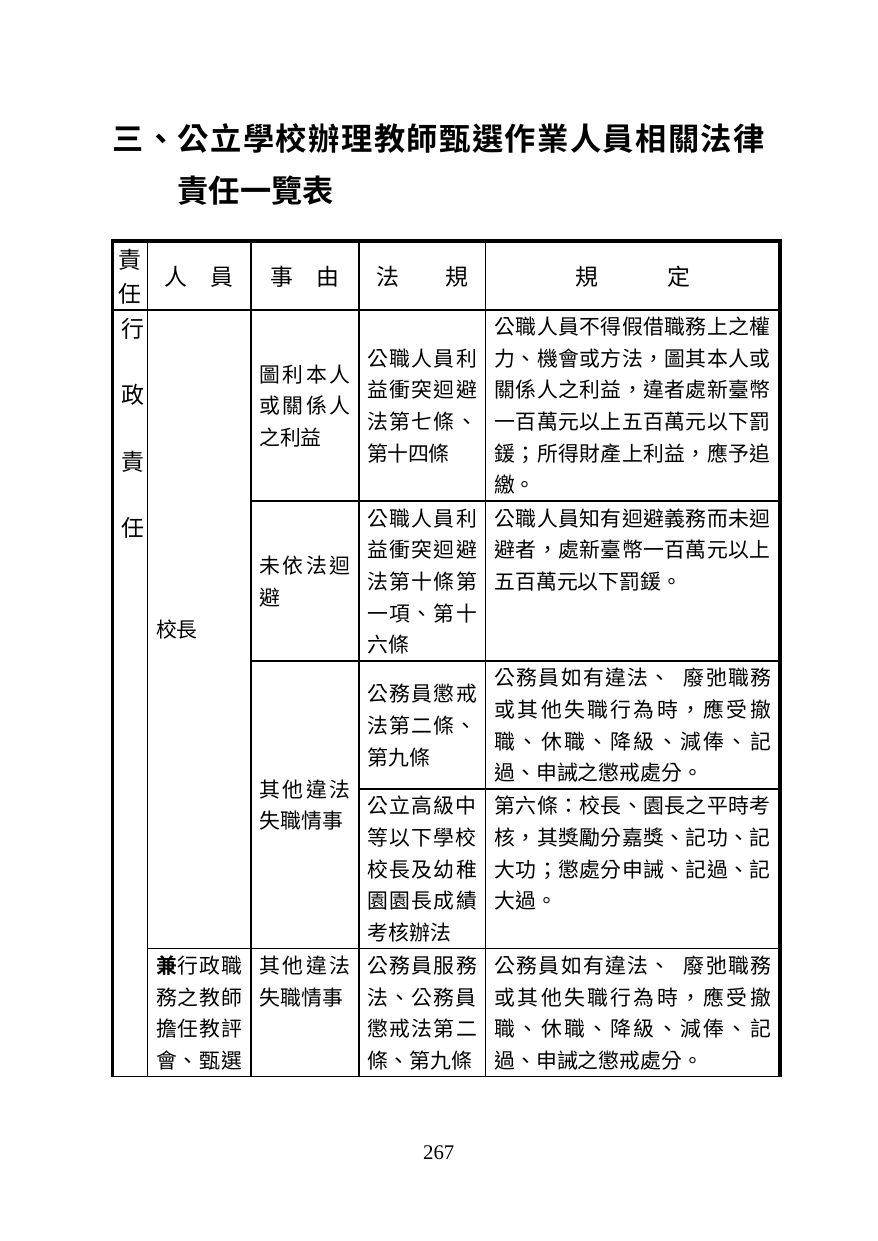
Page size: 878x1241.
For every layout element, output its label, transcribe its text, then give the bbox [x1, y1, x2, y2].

table_cell 兼行政職務之教師擔任教評會、甄選 [148, 949, 250, 1076]
table_cell 公職人員利益衝突迴避法第十條第一項、第十六條 [360, 502, 485, 660]
table_cell 第六條：校長、園長之平時考核，其獎勵分嘉獎、記功、記大功；懲處分申誡、記過、記大過。 [486, 790, 778, 948]
table_cell 公務員如有違法、 廢弛職務或其他失職行為時，應受撤職、休職、降級、減俸、記過、申誡之懲戒處分。 [486, 949, 778, 1076]
table_cell 公職人員利益衝突迴避法第七條、第十四條 [360, 311, 485, 500]
table_cell 公務員懲戒法第二條、第九條 [360, 662, 485, 788]
table_cell 校長 [148, 311, 250, 948]
table_header 責任 [114, 243, 147, 309]
table_header 規 定 [486, 243, 778, 309]
table_header 法 規 [360, 243, 485, 309]
table_cell 未依法迴避 [252, 502, 358, 660]
table_header 事 由 [252, 243, 358, 309]
table_header 人 員 [148, 243, 250, 309]
table_cell 公務員如有違法、 廢弛職務或其他失職行為時，應受撤職、休職、降級、減俸、記過、申誡之懲戒處分。 [486, 662, 778, 788]
table_cell 行 政 責 任 [114, 311, 147, 1076]
text 三、公立學校辦理教師甄選作業人員相關法律責任一覽表 [112, 114, 765, 211]
table_cell 其他違法失職情事 [252, 662, 358, 948]
table_cell 公立高級中等以下學校校長及幼稚園園長成績考核辦法 [360, 790, 485, 948]
table_cell 其他違法失職情事 [252, 949, 358, 1076]
table_cell 公務員服務法、公務員懲戒法第二條、第九條 [360, 949, 485, 1076]
table_cell 公職人員不得假借職務上之權力、機會或方法，圖其本人或關係人之利益，違者處新臺幣一百萬元以上五百萬元以下罰鍰；所得財產上利益，應予追繳。 [486, 311, 778, 500]
table_cell 圖利本人或關係人之利益 [252, 311, 358, 500]
table_cell 公職人員知有迴避義務而未迴避者，處新臺幣一百萬元以上五百萬元以下罰鍰。 [486, 502, 778, 660]
